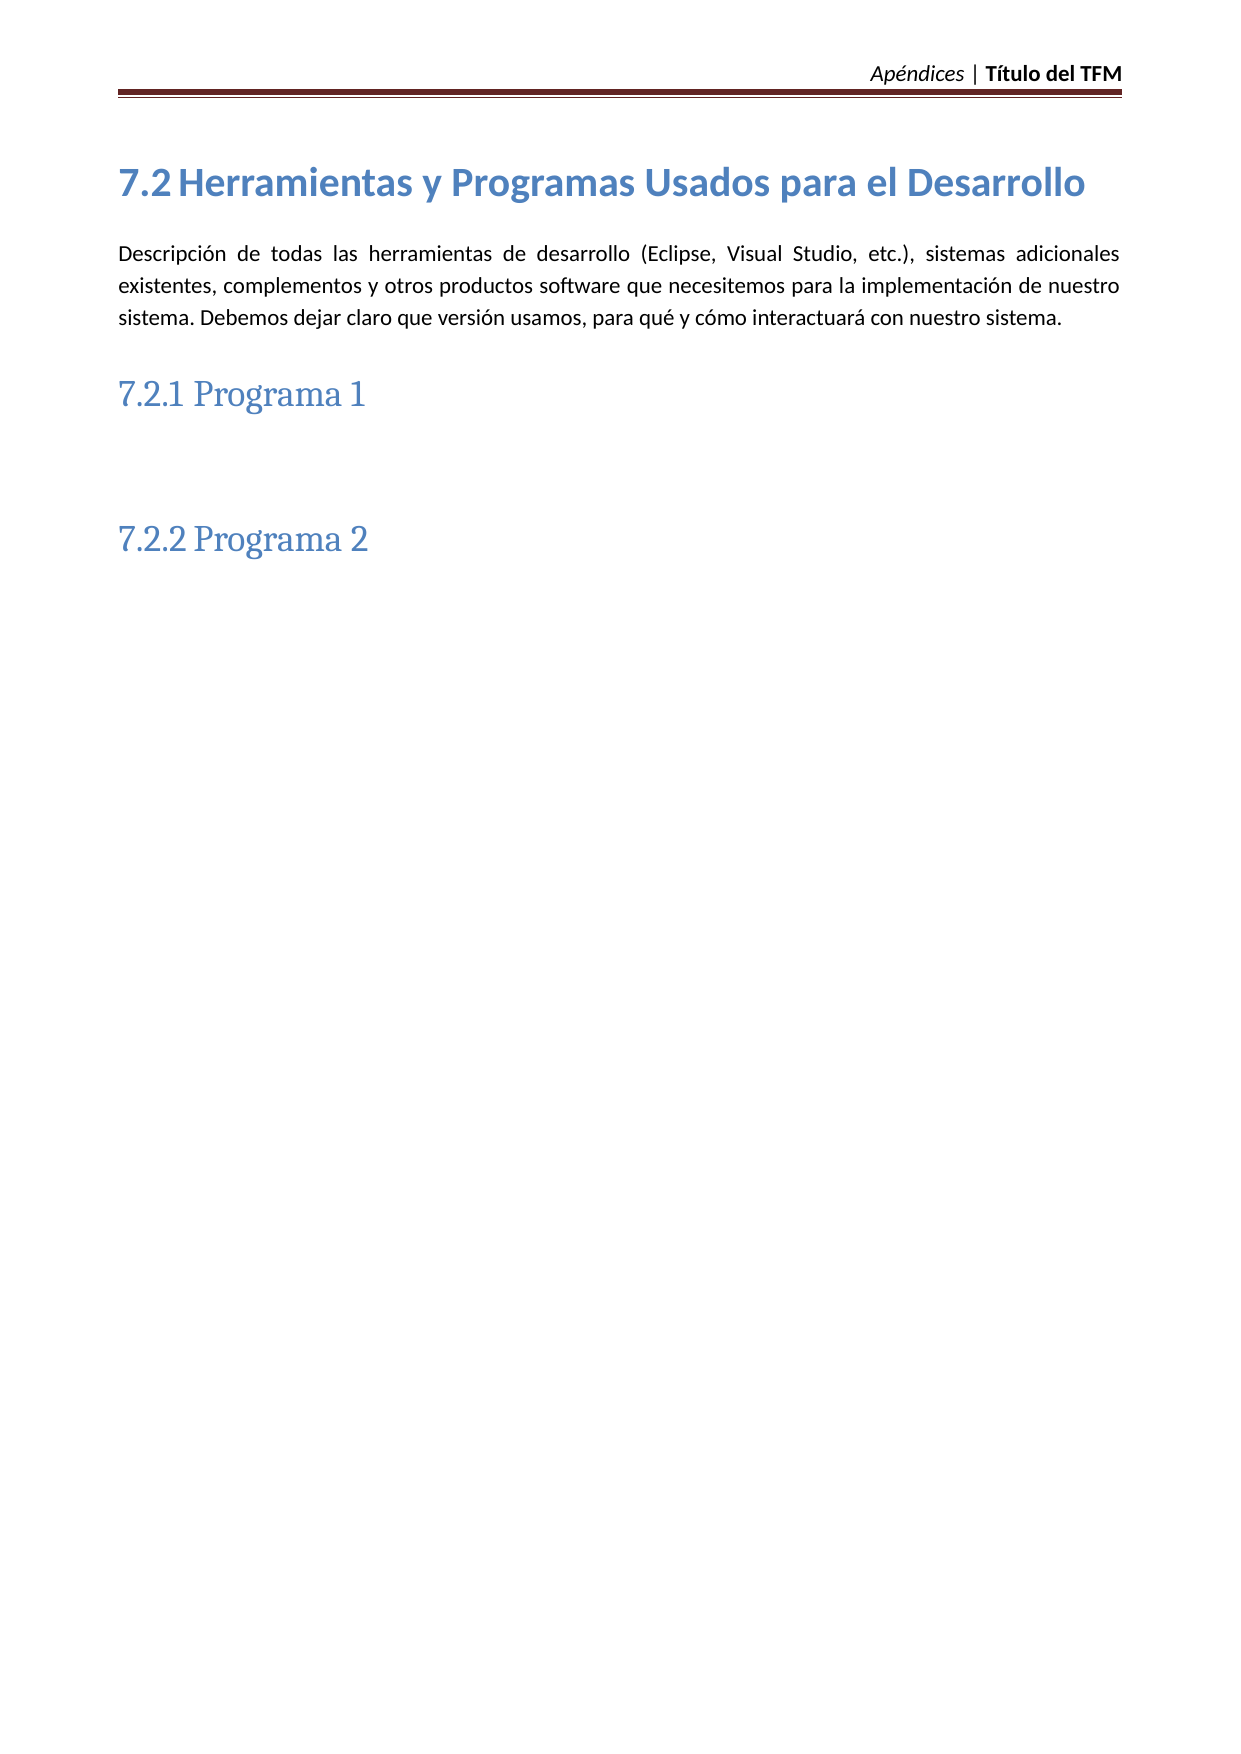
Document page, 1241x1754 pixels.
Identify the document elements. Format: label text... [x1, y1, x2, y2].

text Descripción de todas las herramientas de desarrollo (Eclipse, Visual Studio, etc.), sistemas adicionales existentes, complementos y otros productos software que necesitemos para la implementación de nuestro sistema. Debemos dejar claro que versión usamos, para qué y cómo interactuará con nuestro sistema. [118, 239, 1122, 331]
subtitle Programa 1 [118, 373, 1122, 416]
subtitle Herramientas y Programas Usados para el Desarrollo [118, 156, 1122, 206]
subtitle Programa 2 [118, 517, 1122, 561]
